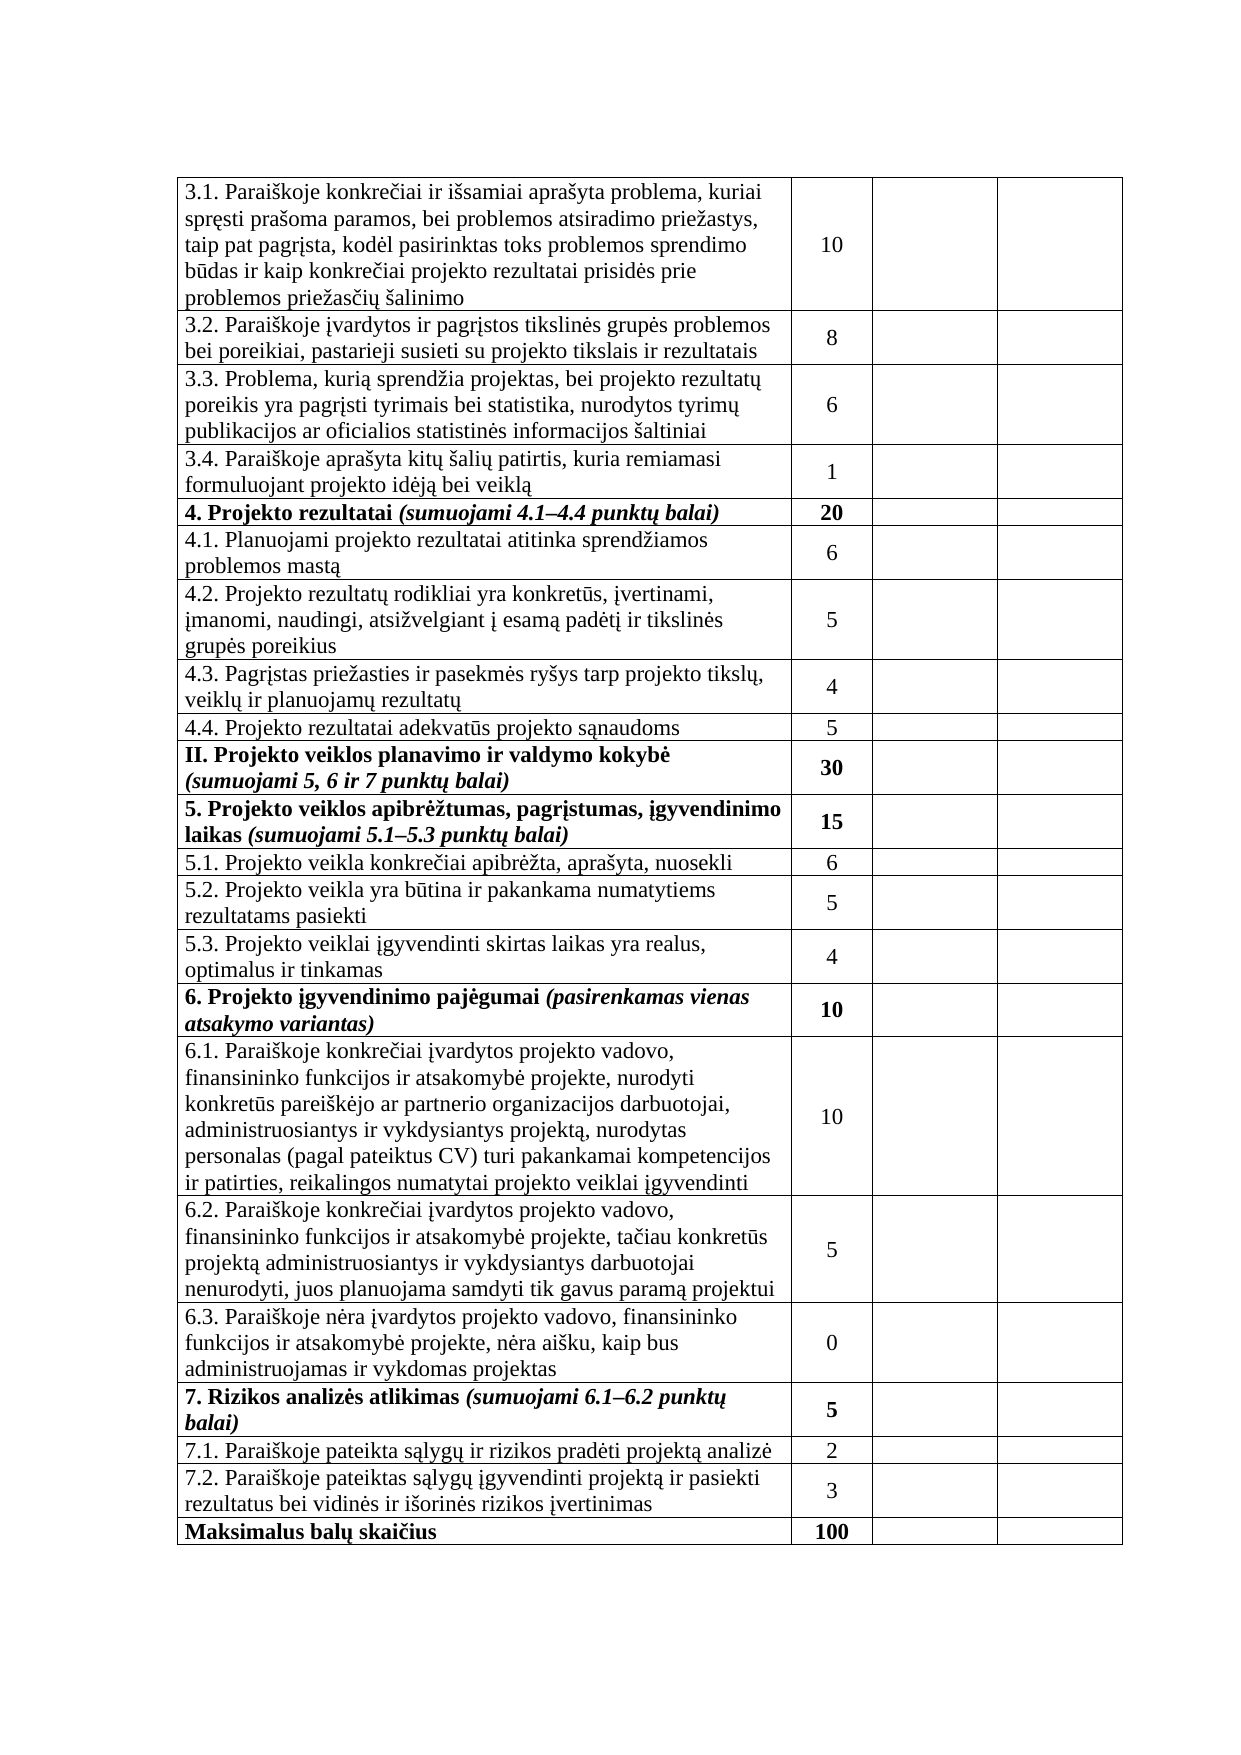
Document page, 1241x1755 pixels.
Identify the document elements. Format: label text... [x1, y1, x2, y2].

table_cell 3 [792, 1464, 872, 1517]
table_cell 5 [792, 714, 872, 740]
table_cell [873, 930, 997, 982]
table_cell 6 [792, 526, 872, 579]
table_cell [998, 741, 1122, 794]
table_cell 4.2. Projekto rezultatų rodikliai yra konkretūs, įvertinami, įmanomi, naudingi, atsižvelgiant į esamą padėtį ir tikslinės grupės poreikius [178, 580, 791, 659]
table_cell [873, 580, 997, 659]
table_cell [873, 499, 997, 525]
table_cell 4 [792, 660, 872, 713]
table_cell [873, 849, 997, 875]
table_cell 4. Projekto rezultatai (sumuojami 4.1–4.4 punktų balai) [178, 499, 791, 525]
table_cell 7.2. Paraiškoje pateiktas sąlygų įgyvendinti projektą ir pasiekti rezultatus bei vidinės ir išorinės rizikos įvertinimas [178, 1464, 791, 1517]
table_cell 15 [792, 795, 872, 847]
table_cell [873, 984, 997, 1036]
table_cell 6.3. Paraiškoje nėra įvardytos projekto vadovo, finansininko funkcijos ir atsakomybė projekte, nėra aišku, kaip bus administruojamas ir vykdomas projektas [178, 1303, 791, 1382]
table_cell 100 [792, 1518, 872, 1544]
table_cell [998, 876, 1122, 929]
table_cell 6. Projekto įgyvendinimo pajėgumai (pasirenkamas vienas atsakymo variantas) [178, 984, 791, 1036]
table_cell [873, 660, 997, 713]
table_cell 5 [792, 580, 872, 659]
table_cell 10 [792, 984, 872, 1036]
table_cell [998, 1196, 1122, 1302]
table_cell [998, 1464, 1122, 1517]
table_cell [998, 795, 1122, 847]
table_cell 1 [792, 445, 872, 498]
table_cell [873, 741, 997, 794]
table_cell [998, 178, 1122, 310]
table_cell 5 [792, 1196, 872, 1302]
table_cell 7. Rizikos analizės atlikimas (sumuojami 6.1–6.2 punktų balai) [178, 1383, 791, 1436]
table_cell [873, 445, 997, 498]
table_cell [998, 930, 1122, 982]
table_cell 5.2. Projekto veikla yra būtina ir pakankama numatytiems rezultatams pasiekti [178, 876, 791, 929]
table_cell [998, 1303, 1122, 1382]
table_cell 0 [792, 1303, 872, 1382]
table_cell 5. Projekto veiklos apibrėžtumas, pagrįstumas, įgyvendinimo laikas (sumuojami 5.1–5.3 punktų balai) [178, 795, 791, 847]
table_cell [873, 1037, 997, 1195]
table_cell 5 [792, 876, 872, 929]
table_cell [998, 311, 1122, 364]
table_cell 30 [792, 741, 872, 794]
table_cell 3.1. Paraiškoje konkrečiai ir išsamiai aprašyta problema, kuriai spręsti prašoma paramos, bei problemos atsiradimo priežastys, taip pat pagrįsta, kodėl pasirinktas toks problemos sprendimo būdas ir kaip konkrečiai projekto rezultatai prisidės prie problemos priežasčių šalinimo [178, 178, 791, 310]
table_cell [873, 1383, 997, 1436]
table_cell 20 [792, 499, 872, 525]
table_cell II. Projekto veiklos planavimo ir valdymo kokybė (sumuojami 5, 6 ir 7 punktų balai) [178, 741, 791, 794]
table_cell 5 [792, 1383, 872, 1436]
table_cell [873, 876, 997, 929]
table_cell [873, 1437, 997, 1463]
table_cell 4.4. Projekto rezultatai adekvatūs projekto sąnaudoms [178, 714, 791, 740]
table_cell 10 [792, 178, 872, 310]
table_cell 6.2. Paraiškoje konkrečiai įvardytos projekto vadovo, finansininko funkcijos ir atsakomybė projekte, tačiau konkretūs projektą administruosiantys ir vykdysiantys darbuotojai nenurodyti, juos planuojama samdyti tik gavus paramą projektui [178, 1196, 791, 1302]
table_cell 10 [792, 1037, 872, 1195]
table_cell [873, 1196, 997, 1302]
table_cell [998, 849, 1122, 875]
table_cell [873, 1464, 997, 1517]
table_cell [873, 311, 997, 364]
table_cell 3.4. Paraiškoje aprašyta kitų šalių patirtis, kuria remiamasi formuluojant projekto idėją bei veiklą [178, 445, 791, 498]
table_cell [998, 445, 1122, 498]
table_cell 6 [792, 365, 872, 444]
table_cell [998, 499, 1122, 525]
table_cell 2 [792, 1437, 872, 1463]
table_cell [873, 1518, 997, 1544]
table_cell [873, 795, 997, 847]
table_cell 6.1. Paraiškoje konkrečiai įvardytos projekto vadovo, finansininko funkcijos ir atsakomybė projekte, nurodyti konkretūs pareiškėjo ar partnerio organizacijos darbuotojai, administruosiantys ir vykdysiantys projektą, nurodytas personalas (pagal pateiktus CV) turi pakankamai kompetencijos ir patirties, reikalingos numatytai projekto veiklai įgyvendinti [178, 1037, 791, 1195]
table_cell [873, 178, 997, 310]
table_cell [873, 365, 997, 444]
table_cell [998, 1037, 1122, 1195]
table_cell 8 [792, 311, 872, 364]
table_cell Maksimalus balų skaičius [178, 1518, 791, 1544]
table_cell 6 [792, 849, 872, 875]
table_cell [998, 526, 1122, 579]
table_cell 4.3. Pagrįstas priežasties ir pasekmės ryšys tarp projekto tikslų, veiklų ir planuojamų rezultatų [178, 660, 791, 713]
table_cell [998, 984, 1122, 1036]
table_cell 5.3. Projekto veiklai įgyvendinti skirtas laikas yra realus, optimalus ir tinkamas [178, 930, 791, 982]
table_cell 4 [792, 930, 872, 982]
table_cell [873, 1303, 997, 1382]
table_cell 5.1. Projekto veikla konkrečiai apibrėžta, aprašyta, nuosekli [178, 849, 791, 875]
table_cell [998, 1383, 1122, 1436]
table_cell [998, 365, 1122, 444]
table_cell [998, 1437, 1122, 1463]
table_cell [998, 1518, 1122, 1544]
table_cell [873, 714, 997, 740]
table_cell 3.2. Paraiškoje įvardytos ir pagrįstos tikslinės grupės problemos bei poreikiai, pastarieji susieti su projekto tikslais ir rezultatais [178, 311, 791, 364]
table_cell 4.1. Planuojami projekto rezultatai atitinka sprendžiamos problemos mastą [178, 526, 791, 579]
table_cell [998, 660, 1122, 713]
table_cell 7.1. Paraiškoje pateikta sąlygų ir rizikos pradėti projektą analizė [178, 1437, 791, 1463]
table_cell 3.3. Problema, kurią sprendžia projektas, bei projekto rezultatų poreikis yra pagrįsti tyrimais bei statistika, nurodytos tyrimų publikacijos ar oficialios statistinės informacijos šaltiniai [178, 365, 791, 444]
table_cell [873, 526, 997, 579]
table_cell [998, 580, 1122, 659]
table_cell [998, 714, 1122, 740]
